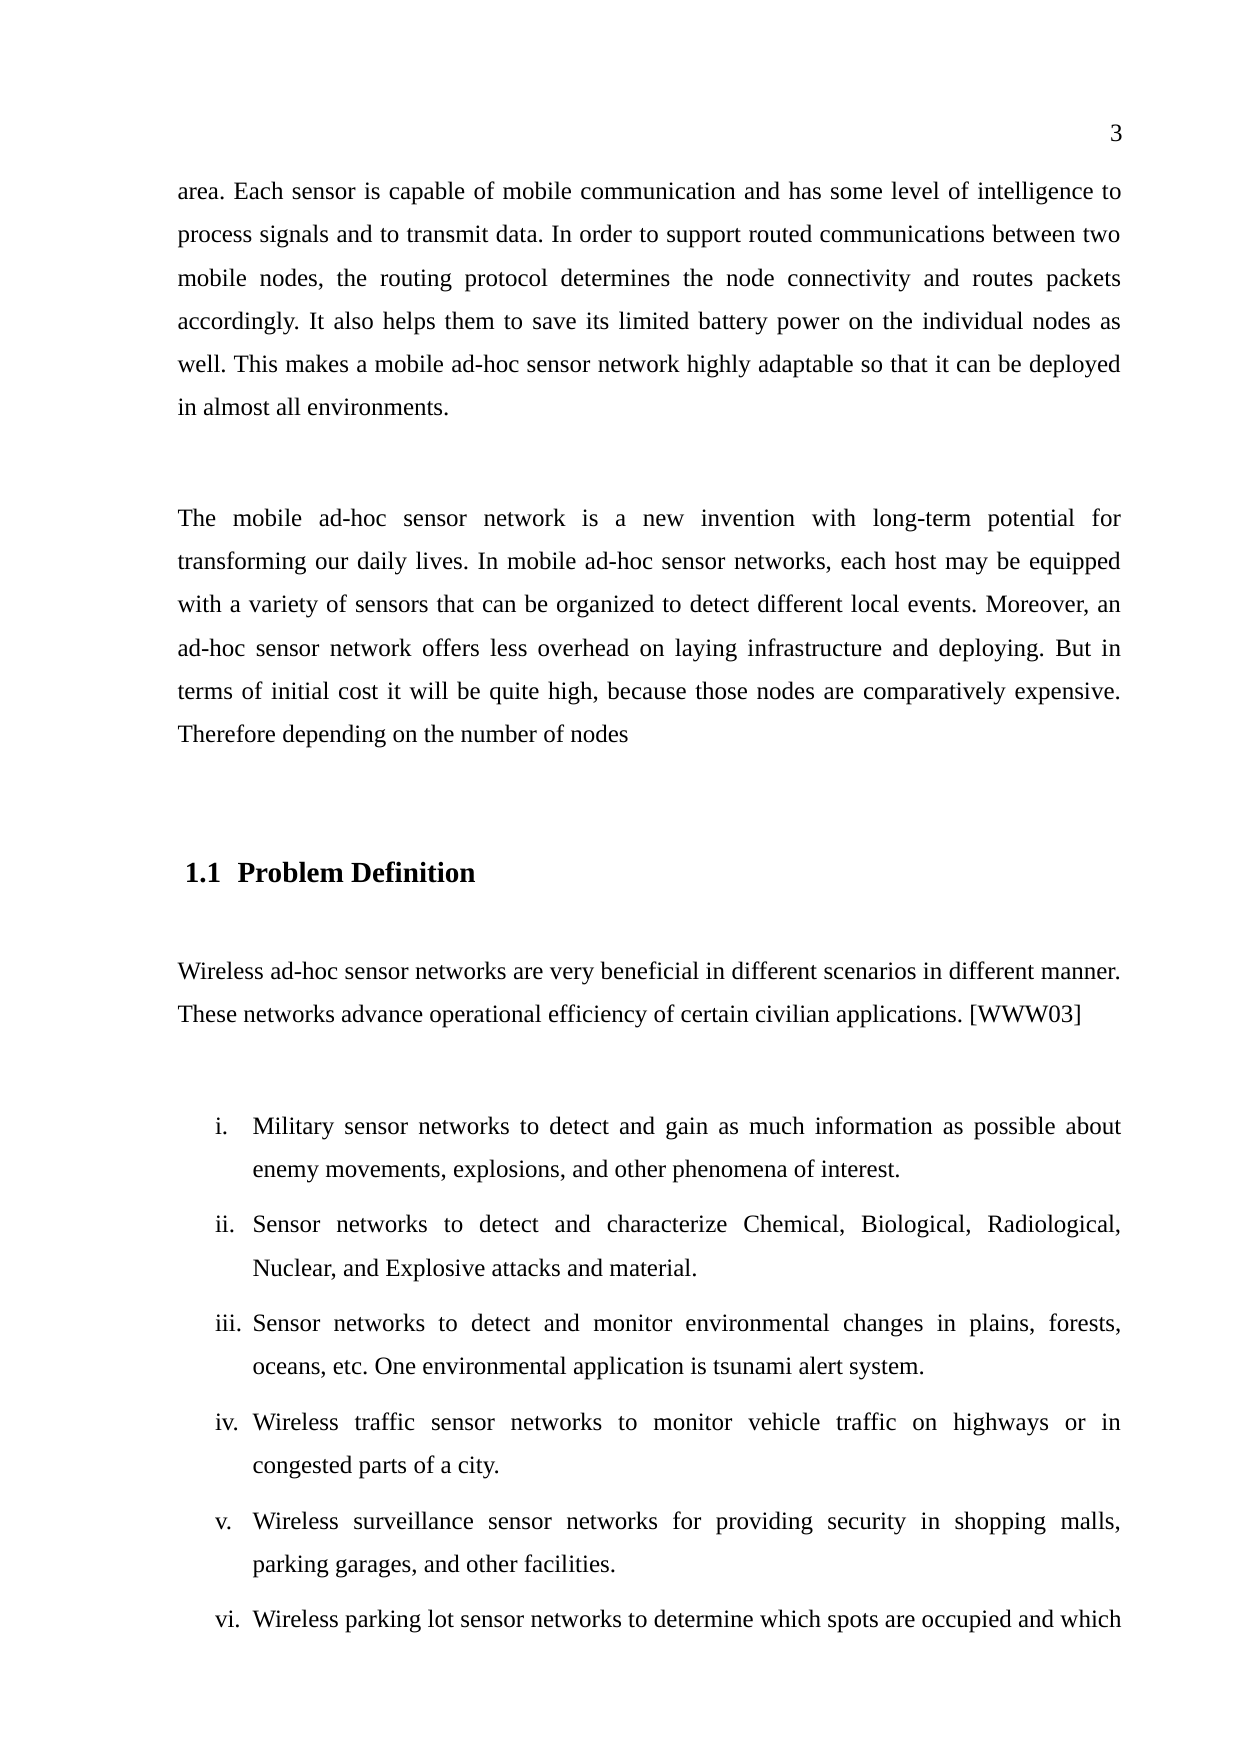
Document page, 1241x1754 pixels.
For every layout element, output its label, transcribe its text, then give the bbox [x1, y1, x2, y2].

list Sensor networks to detect and monitor environmental changes in plains, forests, oceans, etc. One environmental application is tsunami alert system. [215, 1308, 1122, 1380]
text The mobile ad-hoc sensor network is a new invention with long-term potential for transforming our daily lives. In mobile ad-hoc sensor networks, each host may be equipped with a variety of sensors that can be organized to detect different local events. Moreover, an ad-hoc sensor network offers less overhead on laying infrastructure and deploying. But in terms of initial cost it will be quite high, because those nodes are comparatively expensive. Therefore depending on the number of nodes [177, 503, 1122, 748]
subtitle Problem Definition [177, 855, 1122, 888]
text Wireless ad-hoc sensor networks are very beneficial in different scenarios in different manner. These networks advance operational efficiency of certain civilian applications. [WWW03] [177, 956, 1122, 1028]
list Wireless surveillance sensor networks for providing security in shopping malls, parking garages, and other facilities. [215, 1506, 1122, 1578]
text area. Each sensor is capable of mobile communication and has some level of intelligence to process signals and to transmit data. In order to support routed communications between two mobile nodes, the routing protocol determines the node connectivity and routes packets accordingly. It also helps them to save its limited battery power on the individual nodes as well. This makes a mobile ad-hoc sensor network highly adaptable so that it can be deployed in almost all environments. [177, 176, 1122, 421]
list Wireless traffic sensor networks to monitor vehicle traffic on highways or in congested parts of a city. [215, 1407, 1122, 1479]
list Military sensor networks to detect and gain as much information as possible about enemy movements, explosions, and other phenomena of interest. [215, 1111, 1122, 1183]
list Wireless parking lot sensor networks to determine which spots are occupied and which [215, 1604, 1122, 1633]
list Sensor networks to detect and characterize Chemical, Biological, Radiological, Nuclear, and Explosive attacks and material. [215, 1209, 1122, 1281]
